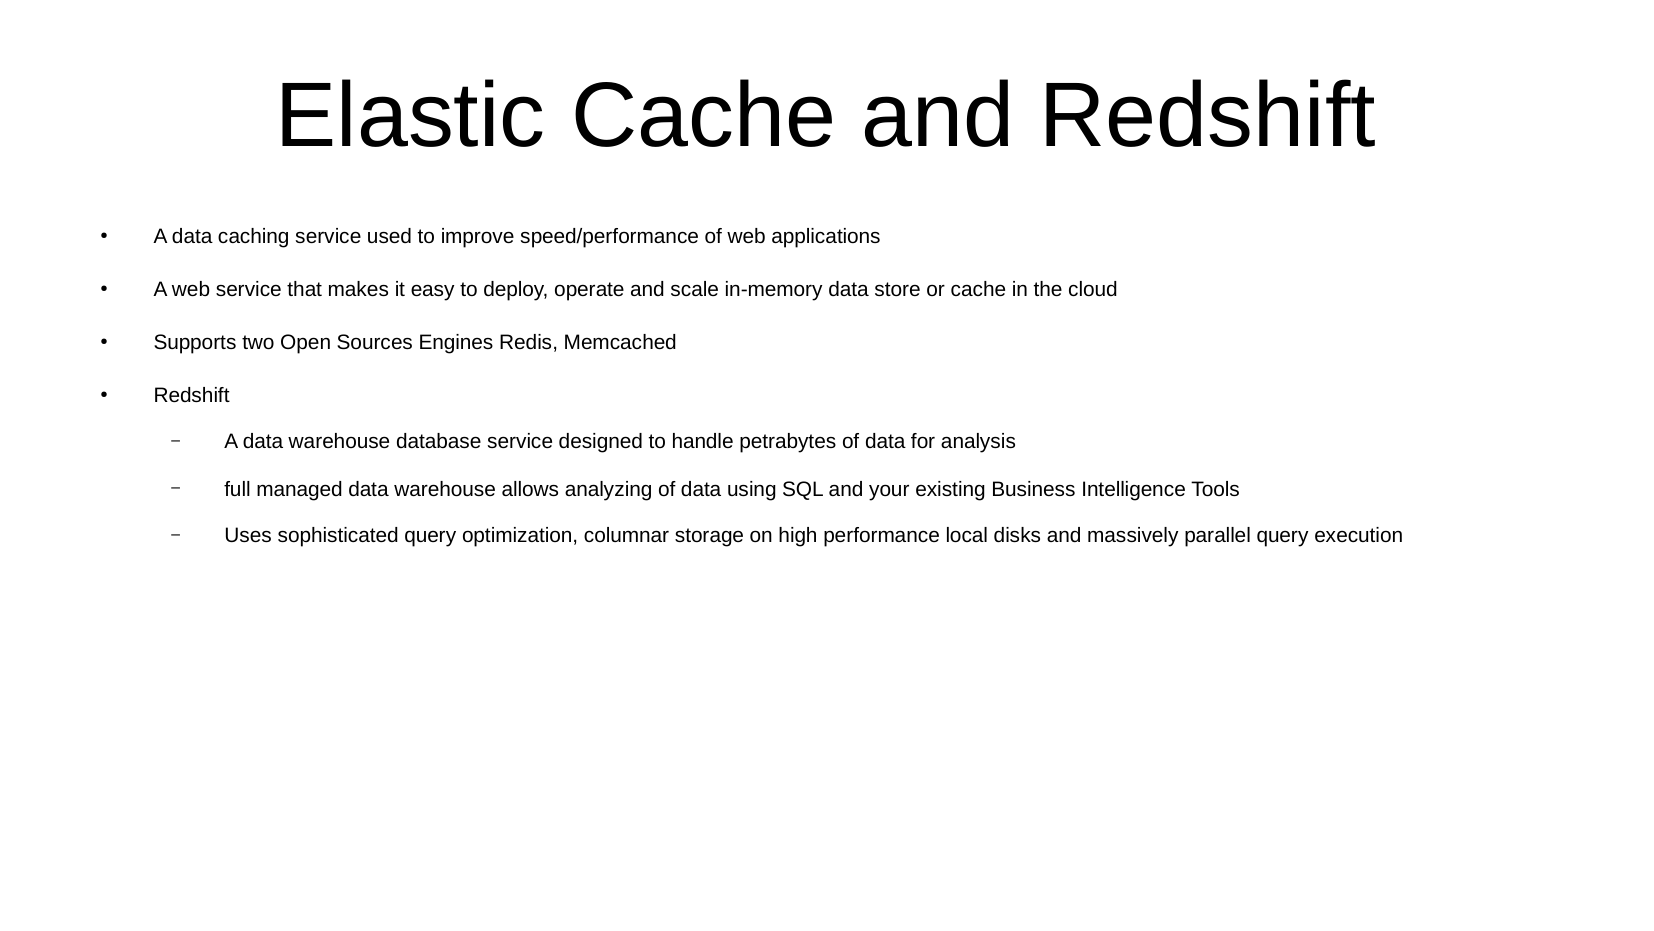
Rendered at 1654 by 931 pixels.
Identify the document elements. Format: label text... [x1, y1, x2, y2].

title Elastic Cache and Redshift [82, 37, 1571, 193]
list A data caching service used to improve speed/performance of web applications A web service that makes it easy to deploy, operate and scale in-memory data store or cache in the cloud Supports two Open Sources Engines Redis, Memcached Redshift A data warehouse database service designed to handle petrabytes of data for analysis full managed data warehouse allows analyzing of data using SQL and your existing Business Intelligence Tools Uses sophisticated query optimization, columnar storage on high performance local disks and massively parallel query execution [82, 225, 1636, 908]
